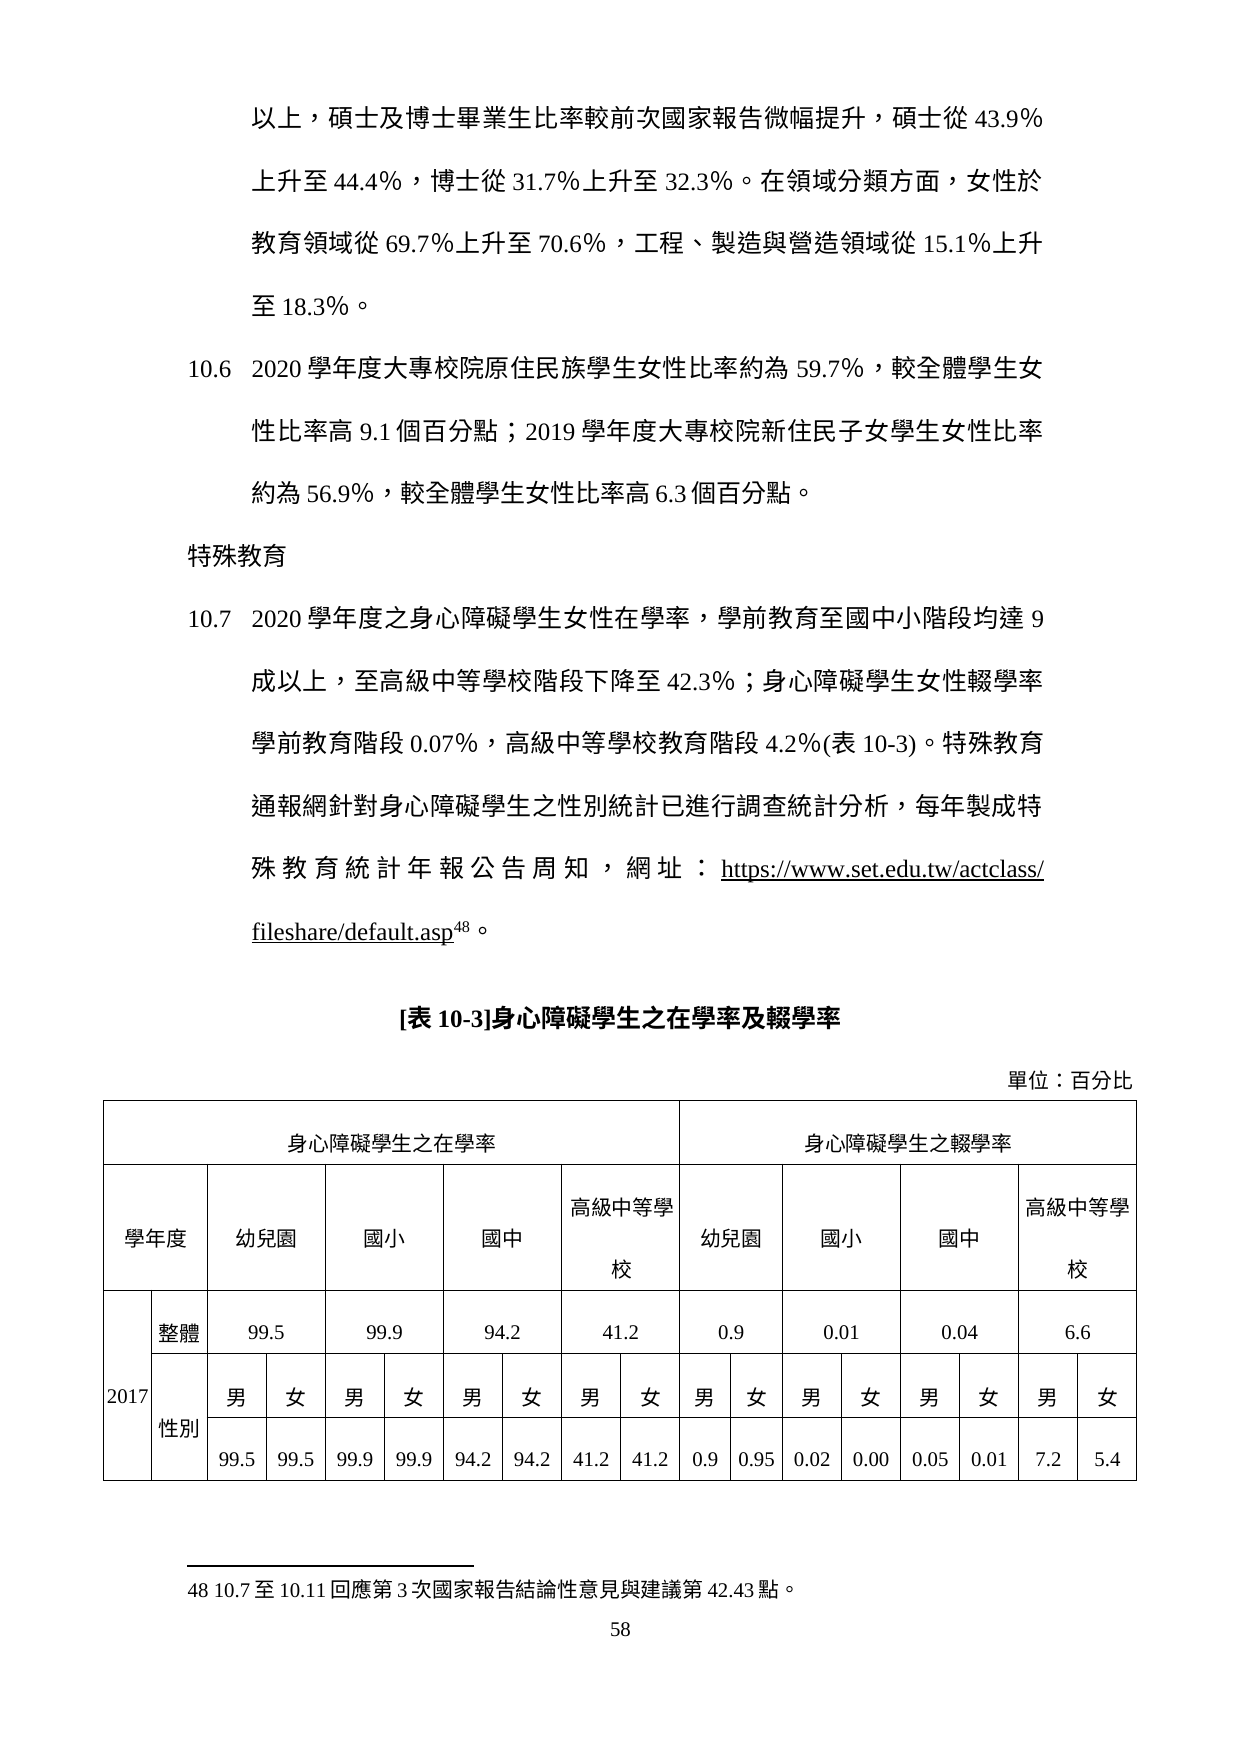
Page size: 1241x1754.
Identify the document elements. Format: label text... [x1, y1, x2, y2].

table_cell 高級中等學校 [562, 1165, 679, 1289]
table_cell 6.6 [1019, 1291, 1136, 1353]
table_header 身心障礙學生之在學率 [104, 1101, 679, 1163]
table_cell 0.05 [901, 1418, 959, 1480]
list 10.7至10.11回應第3次國家報告結論性意見與建議第42.43點。 [187, 1566, 1053, 1604]
table_cell 國小 [783, 1165, 900, 1289]
table_cell 國中 [901, 1165, 1018, 1289]
subtitle [表10-3]身心障礙學生之在學率及輟學率 [187, 975, 1053, 1037]
table_cell 0.01 [783, 1291, 900, 1353]
table_cell 男 [680, 1354, 730, 1417]
table_cell 整體 [152, 1291, 207, 1353]
table_cell 99.9 [326, 1291, 443, 1353]
table_cell 男 [1019, 1354, 1077, 1417]
table_cell 99.9 [326, 1418, 384, 1480]
table_cell 男 [783, 1354, 841, 1417]
list 2020學年度之身心障礙學生女性在學率，學前教育至國中小階段均達9成以上，至高級中等學校階段下降至42.3％；身心障礙學生女性輟學率學前教育階段0.07％，高級中等學校教育階段4.2％(表10-3)。特殊教育通報網針對身心障礙學生之性別統計已進行調查統計分析，每年製成特殊教育統計年報公告周知，網址：https://www.set.edu.tw/actclass/fileshare/default.asp。 [187, 575, 1044, 950]
table_cell 41.2 [562, 1418, 620, 1480]
table_cell 41.2 [621, 1418, 679, 1480]
table_cell 女 [503, 1354, 561, 1417]
table_cell 男 [562, 1354, 620, 1417]
table_cell 0.04 [901, 1291, 1018, 1353]
table_cell 女 [385, 1354, 443, 1417]
table_cell 女 [731, 1354, 782, 1417]
table_cell 0.02 [783, 1418, 841, 1480]
table_header 身心障礙學生之輟學率 [680, 1101, 1136, 1163]
table_cell 0.00 [842, 1418, 900, 1480]
text 單位：百分比 [187, 1037, 1132, 1100]
table_cell 99.5 [267, 1418, 325, 1480]
table_cell 女 [267, 1354, 325, 1417]
text 特殊教育 [187, 512, 1053, 575]
table_cell 女 [621, 1354, 679, 1417]
table_cell 高級中等學校 [1019, 1165, 1136, 1289]
table_cell 男 [208, 1354, 266, 1417]
table_cell 幼兒園 [680, 1165, 782, 1289]
table_cell 學年度 [104, 1165, 207, 1289]
list 以上，碩士及博士畢業生比率較前次國家報告微幅提升，碩士從43.9％上升至44.4％，博士從31.7％上升至32.3％。在領域分類方面，女性於教育領域從69.7％上升至70.6％，工程、製造與營造領域從15.1％上升至18.3％。 [187, 75, 1044, 325]
table_cell 99.5 [208, 1291, 325, 1353]
table_cell 女 [842, 1354, 900, 1417]
table_cell 男 [326, 1354, 384, 1417]
table_cell 0.95 [731, 1418, 782, 1480]
table_cell 2017 [104, 1291, 151, 1480]
table_cell 5.4 [1078, 1418, 1136, 1480]
table_cell 99.9 [385, 1418, 443, 1480]
table_cell 0.9 [680, 1291, 782, 1353]
table_cell 41.2 [562, 1291, 679, 1353]
table_cell 男 [444, 1354, 502, 1417]
table_cell 男 [901, 1354, 959, 1417]
table_cell 性別 [152, 1354, 207, 1480]
table_cell 0.01 [960, 1418, 1018, 1480]
table_cell 國中 [444, 1165, 561, 1289]
table_cell 幼兒園 [208, 1165, 325, 1289]
table_cell 94.2 [444, 1418, 502, 1480]
table_cell 94.2 [444, 1291, 561, 1353]
table_cell 國小 [326, 1165, 443, 1289]
table_cell 0.9 [680, 1418, 730, 1480]
table_cell 女 [960, 1354, 1018, 1417]
table_cell 99.5 [208, 1418, 266, 1480]
table_cell 女 [1078, 1354, 1136, 1417]
table_cell 7.2 [1019, 1418, 1077, 1480]
table_cell 94.2 [503, 1418, 561, 1480]
list 2020學年度大專校院原住民族學生女性比率約為59.7％，較全體學生女性比率高9.1個百分點；2019學年度大專校院新住民子女學生女性比率約為56.9％，較全體學生女性比率高6.3個百分點。 [187, 325, 1044, 512]
